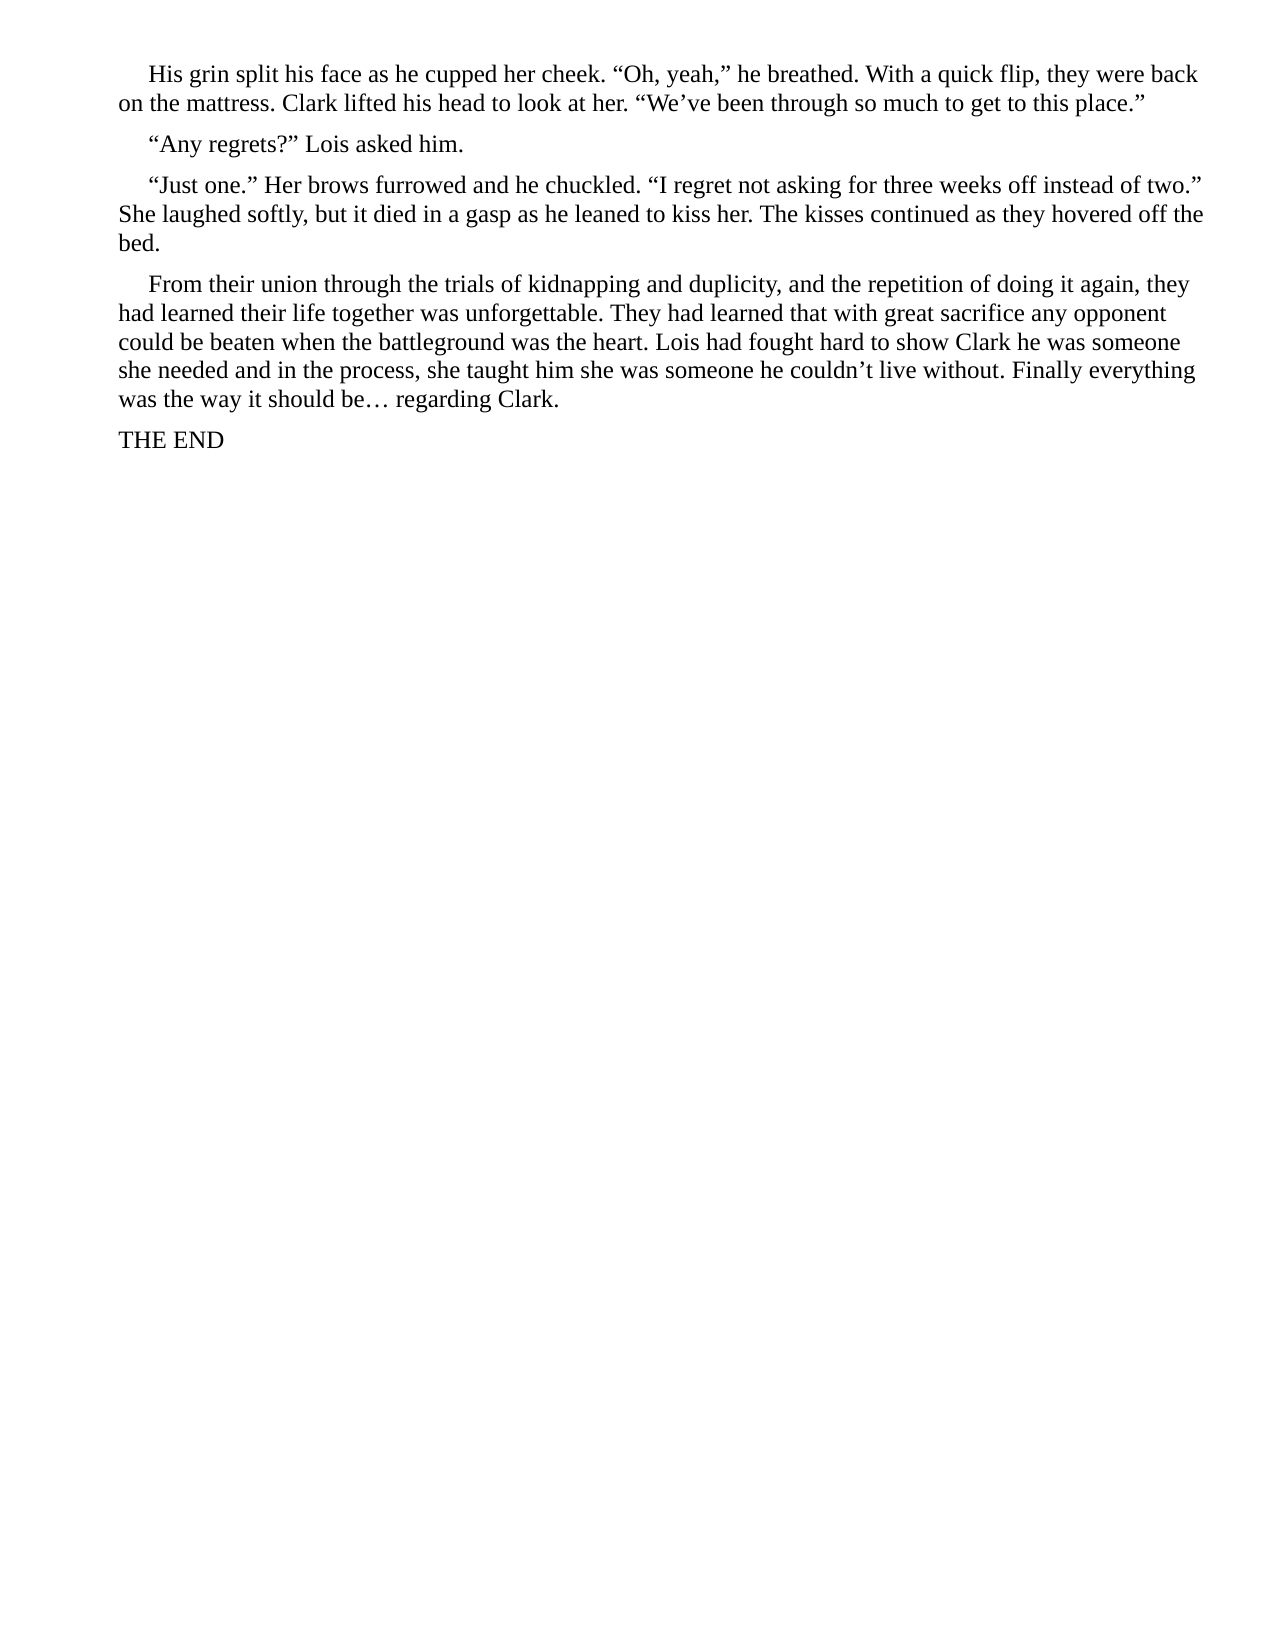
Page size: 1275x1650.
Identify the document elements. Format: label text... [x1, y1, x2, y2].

text “Any regrets?” Lois asked him. [118, 129, 1216, 158]
text “Just one.” Her brows furrowed and he chuckled. “I regret not asking for three weeks off instead of two.” She laughed softly, but it died in a gasp as he leaned to kiss her. The kisses continued as they hovered off the bed. [118, 170, 1216, 257]
text THE END [118, 425, 1216, 454]
text From their union through the trials of kidnapping and duplicity, and the repetition of doing it again, they had learned their life together was unforgettable. They had learned that with great sacrifice any opponent could be beaten when the battleground was the heart. Lois had fought hard to show Clark he was someone she needed and in the process, she taught him she was someone he couldn’t live without. Finally everything was the way it should be… regarding Clark. [118, 269, 1216, 413]
text His grin split his face as he cupped her cheek. “Oh, yeah,” he breathed. With a quick flip, they were back on the mattress. Clark lifted his head to look at her. “We’ve been through so much to get to this place.” [118, 59, 1216, 117]
